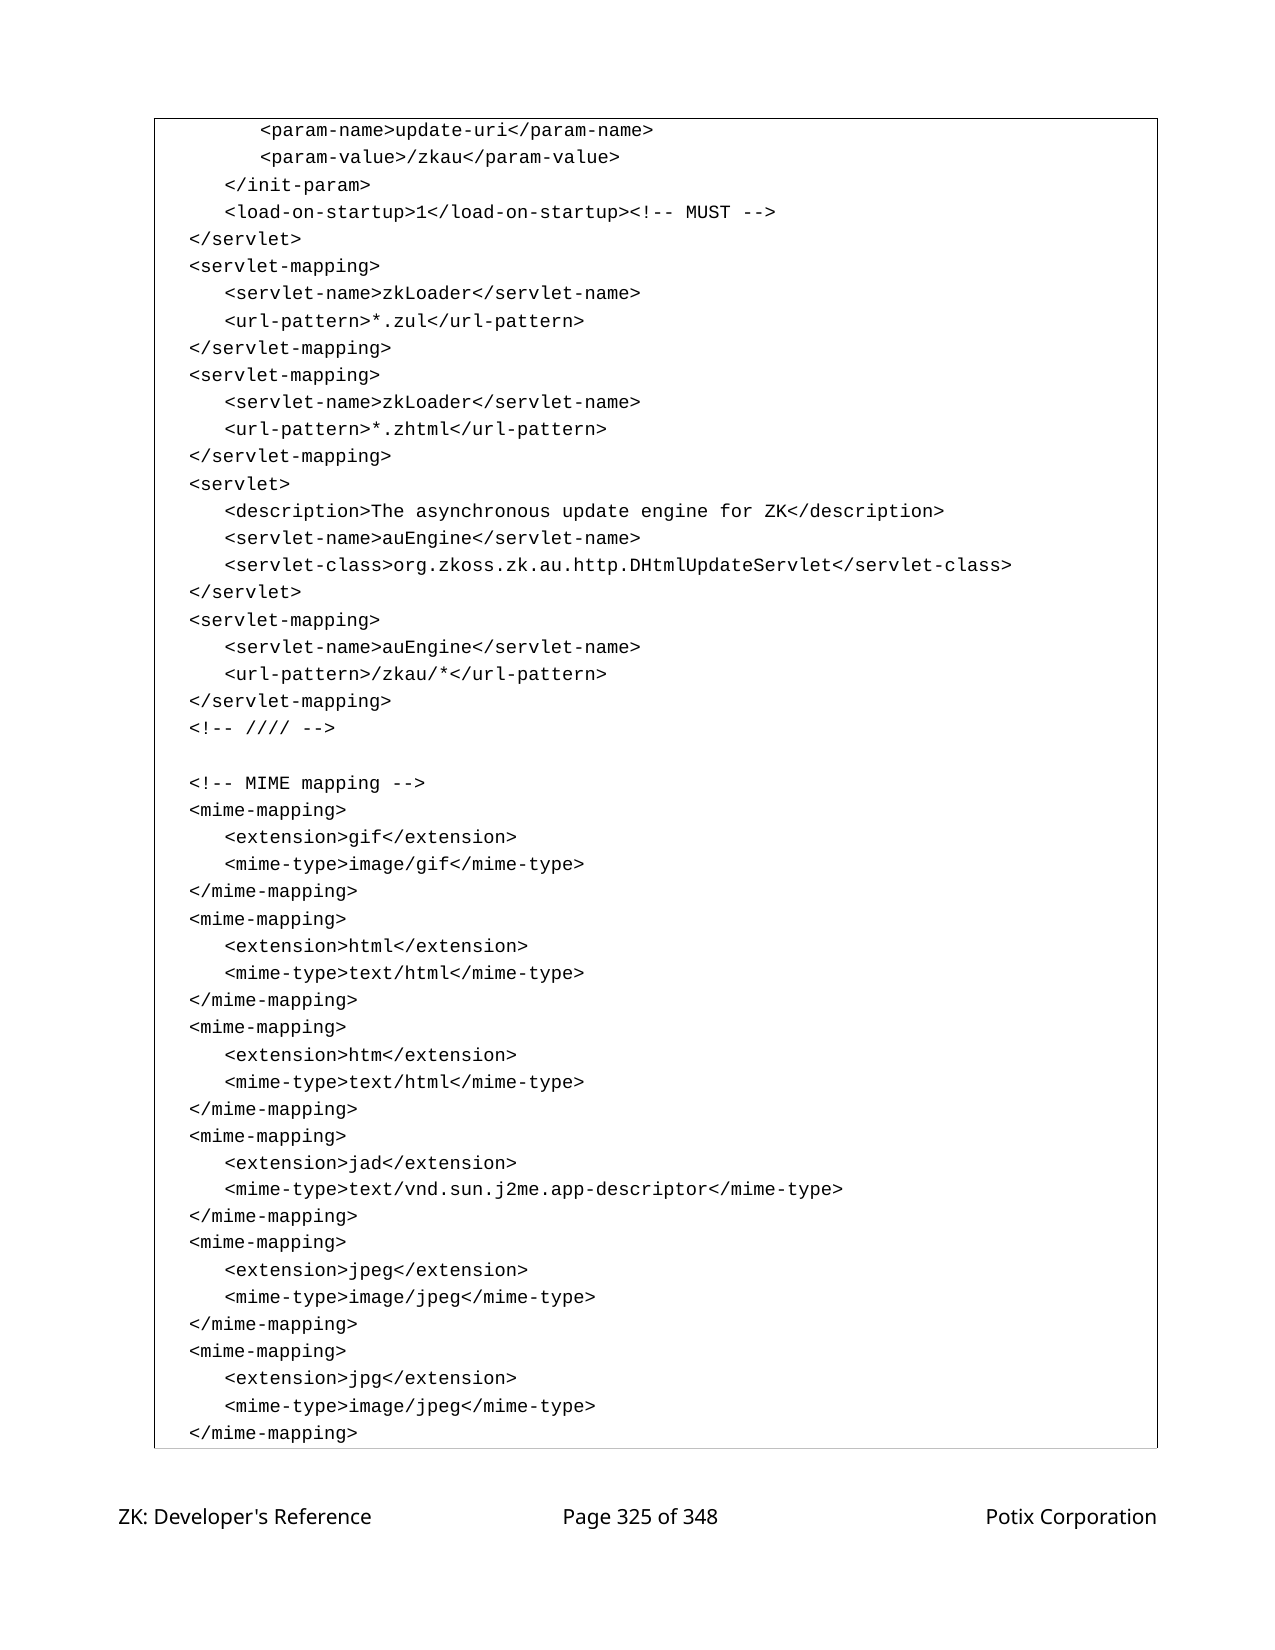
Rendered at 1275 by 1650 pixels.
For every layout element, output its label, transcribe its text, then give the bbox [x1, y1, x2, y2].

text <url-pattern>*.zhtml</url-pattern> [155, 417, 1157, 441]
text <servlet-mapping> [155, 363, 1157, 387]
text <extension>htm</extension> [155, 1042, 1157, 1067]
text <mime-type>image/jpeg</mime-type> [155, 1285, 1157, 1309]
text <mime-type>text/html</mime-type> [155, 961, 1157, 985]
text <description>The asynchronous update engine for ZK</description> [155, 499, 1157, 523]
text <servlet-name>zkLoader</servlet-name> [155, 390, 1157, 414]
text <mime-mapping> <extension>jad</extension> <mime-type>text/vnd.sun.j2me.app-descriptor</mime-type> </mime-mapping> <mime-mapping> [155, 1124, 1157, 1254]
text <url-pattern>*.zul</url-pattern> [155, 308, 1157, 333]
text <extension>jpeg</extension> [155, 1257, 1157, 1282]
text </mime-mapping> [155, 1312, 1157, 1336]
text <mime-type>image/gif</mime-type> [155, 852, 1157, 876]
text </mime-mapping> [155, 988, 1157, 1012]
text <extension>html</extension> [155, 934, 1157, 958]
text <servlet-mapping> [155, 254, 1157, 278]
text <param-name>update-uri</param-name> [155, 119, 1157, 142]
text </servlet-mapping> [155, 336, 1157, 360]
text </init-param> [155, 172, 1157, 197]
text <mime-type>text/html</mime-type> [155, 1070, 1157, 1094]
text </mime-mapping> [155, 879, 1157, 904]
text <load-on-startup>1</load-on-startup><!-- MUST --> [155, 200, 1157, 224]
text <url-pattern>/zkau/*</url-pattern> [155, 662, 1157, 686]
text </servlet> [155, 580, 1157, 604]
text </mime-mapping> [155, 1097, 1157, 1121]
text <!-- MIME mapping --> [155, 771, 1157, 795]
text <servlet-name>auEngine</servlet-name> [155, 635, 1157, 659]
text <mime-mapping> [155, 1339, 1157, 1363]
text <mime-mapping> [155, 907, 1157, 931]
text <extension>jpg</extension> [155, 1366, 1157, 1391]
text <param-value>/zkau</param-value> [155, 145, 1157, 169]
text <servlet-name>zkLoader</servlet-name> [155, 281, 1157, 306]
text </servlet> [155, 227, 1157, 251]
text </servlet-mapping> [155, 689, 1157, 713]
text <mime-mapping> [155, 798, 1157, 822]
text <servlet-class>org.zkoss.zk.au.http.DHtmlUpdateServlet</servlet-class> [155, 553, 1157, 577]
text </servlet-mapping> [155, 444, 1157, 469]
text <!-- //// --> [155, 716, 1157, 741]
text <extension>gif</extension> [155, 825, 1157, 849]
text <mime-type>image/jpeg</mime-type> [155, 1393, 1157, 1418]
text <servlet-name>auEngine</servlet-name> [155, 526, 1157, 550]
text <servlet> [155, 472, 1157, 496]
text </mime-mapping> [155, 1421, 1157, 1448]
text <mime-mapping> [155, 1015, 1157, 1039]
text <servlet-mapping> [155, 607, 1157, 632]
